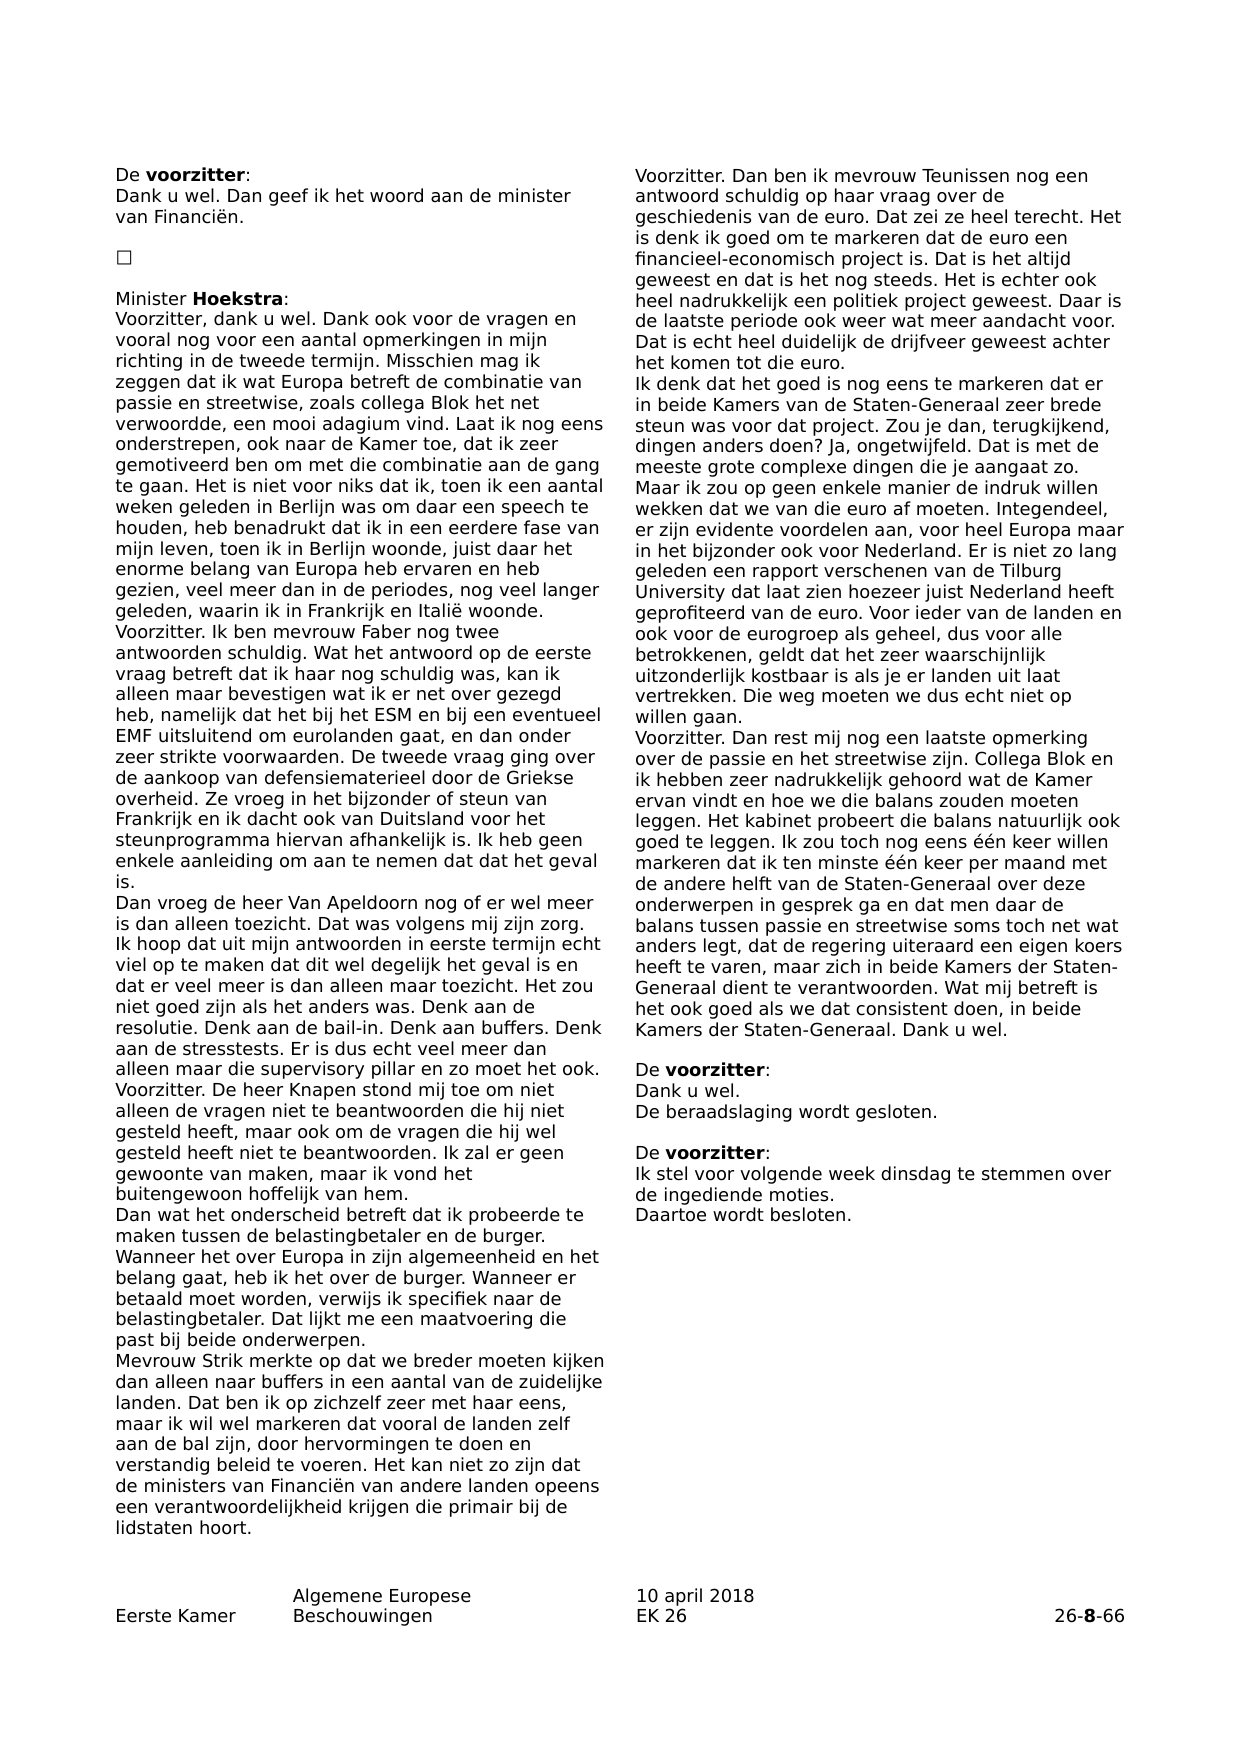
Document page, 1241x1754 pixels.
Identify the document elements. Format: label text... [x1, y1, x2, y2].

text Voorzitter, dank u wel. Dank ook voor de vragen en vooral nog voor een aantal opmerkingen in mijn richting in de tweede termijn. Misschien mag ik zeggen dat ik wat Europa betreft de combinatie van passie en streetwise, zoals collega Blok het net verwoordde, een mooi adagium vind. Laat ik nog eens onderstrepen, ook naar de Kamer toe, dat ik zeer gemotiveerd ben om met die combinatie aan de gang te gaan. Het is niet voor niks dat ik, toen ik een aantal weken geleden in Berlijn was om daar een speech te houden, heb benadrukt dat ik in een eerdere fase van mijn leven, toen ik in Berlijn woonde, juist daar het enorme belang van Europa heb ervaren en heb gezien, veel meer dan in de periodes, nog veel langer geleden, waarin ik in Frankrijk en Italië woonde. [115, 309, 605, 622]
text ⬜ [115, 248, 605, 268]
text De voorzitter: [635, 1060, 1125, 1081]
text Voorzitter. Dan rest mij nog een laatste opmerking over de passie en het streetwise zijn. Collega Blok en ik hebben zeer nadrukkelijk gehoord wat de Kamer ervan vindt en hoe we die balans zouden moeten leggen. Het kabinet probeert die balans natuurlijk ook goed te leggen. Ik zou toch nog eens één keer willen markeren dat ik ten minste één keer per maand met de andere helft van de Staten-Generaal over deze onderwerpen in gesprek ga en dat men daar de balans tussen passie en streetwise soms toch net wat anders legt, dat de regering uiteraard een eigen koers heeft te varen, maar zich in beide Kamers der Staten-Generaal dient te verantwoorden. Wat mij betreft is het ook goed als we dat consistent doen, in beide Kamers der Staten-Generaal. Dank u wel. [635, 728, 1125, 1040]
text Minister Hoekstra: [115, 288, 605, 309]
text De beraadslaging wordt gesloten. [635, 1102, 1125, 1123]
text Dan vroeg de heer Van Apeldoorn nog of er wel meer is dan alleen toezicht. Dat was volgens mij zijn zorg. Ik hoop dat uit mijn antwoorden in eerste termijn echt viel op te maken dat dit wel degelijk het geval is en dat er veel meer is dan alleen maar toezicht. Het zou niet goed zijn als het anders was. Denk aan de resolutie. Denk aan de bail-in. Denk aan buffers. Denk aan de stresstests. Er is dus echt veel meer dan alleen maar die supervisory pillar en zo moet het ook. [115, 892, 605, 1080]
text Voorzitter. De heer Knapen stond mij toe om niet alleen de vragen niet te beantwoorden die hij niet gesteld heeft, maar ook om de vragen die hij wel gesteld heeft niet te beantwoorden. Ik zal er geen gewoonte van maken, maar ik vond het buitengewoon hoffelijk van hem. [115, 1080, 605, 1205]
text Daartoe wordt besloten. [635, 1205, 1125, 1226]
text Voorzitter. Dan ben ik mevrouw Teunissen nog een antwoord schuldig op haar vraag over de geschiedenis van de euro. Dat zei ze heel terecht. Het is denk ik goed om te markeren dat de euro een financieel-economisch project is. Dat is het altijd geweest en dat is het nog steeds. Het is echter ook heel nadrukkelijk een politiek project geweest. Daar is de laatste periode ook weer wat meer aandacht voor. Dat is echt heel duidelijk de drijfveer geweest achter het komen tot die euro. [635, 165, 1125, 374]
text Dank u wel. [635, 1081, 1125, 1102]
text Voorzitter. Ik ben mevrouw Faber nog twee antwoorden schuldig. Wat het antwoord op de eerste vraag betreft dat ik haar nog schuldig was, kan ik alleen maar bevestigen wat ik er net over gezegd heb, namelijk dat het bij het ESM en bij een eventueel EMF uitsluitend om eurolanden gaat, en dan onder zeer strikte voorwaarden. De tweede vraag ging over de aankoop van defensiematerieel door de Griekse overheid. Ze vroeg in het bijzonder of steun van Frankrijk en ik dacht ook van Duitsland voor het steunprogramma hiervan afhankelijk is. Ik heb geen enkele aanleiding om aan te nemen dat dat het geval is. [115, 622, 605, 892]
text Dan wat het onderscheid betreft dat ik probeerde te maken tussen de belastingbetaler en de burger. Wanneer het over Europa in zijn algemeenheid en het belang gaat, heb ik het over de burger. Wanneer er betaald moet worden, verwijs ik specifiek naar de belastingbetaler. Dat lijkt me een maatvoering die past bij beide onderwerpen. [115, 1205, 605, 1351]
text De voorzitter: [115, 165, 605, 186]
text Mevrouw Strik merkte op dat we breder moeten kijken dan alleen naar buffers in een aantal van de zuidelijke landen. Dat ben ik op zichzelf zeer met haar eens, maar ik wil wel markeren dat vooral de landen zelf aan de bal zijn, door hervormingen te doen en verstandig beleid te voeren. Het kan niet zo zijn dat de ministers van Financiën van andere landen opeens een verantwoordelijkheid krijgen die primair bij de lidstaten hoort. [115, 1351, 605, 1538]
text Dank u wel. Dan geef ik het woord aan de minister van Financiën. [115, 186, 605, 228]
text Ik stel voor volgende week dinsdag te stemmen over de ingediende moties. [635, 1163, 1125, 1205]
text Ik denk dat het goed is nog eens te markeren dat er in beide Kamers van de Staten-Generaal zeer brede steun was voor dat project. Zou je dan, terugkijkend, dingen anders doen? Ja, ongetwijfeld. Dat is met de meeste grote complexe dingen die je aangaat zo. Maar ik zou op geen enkele manier de indruk willen wekken dat we van die euro af moeten. Integendeel, er zijn evidente voordelen aan, voor heel Europa maar in het bijzonder ook voor Nederland. Er is niet zo lang geleden een rapport verschenen van de Tilburg University dat laat zien hoezeer juist Nederland heeft geprofiteerd van de euro. Voor ieder van de landen en ook voor de eurogroep als geheel, dus voor alle betrokkenen, geldt dat het zeer waarschijnlijk uitzonderlijk kostbaar is als je er landen uit laat vertrekken. Die weg moeten we dus echt niet op willen gaan. [635, 374, 1125, 728]
text De voorzitter: [635, 1143, 1125, 1163]
